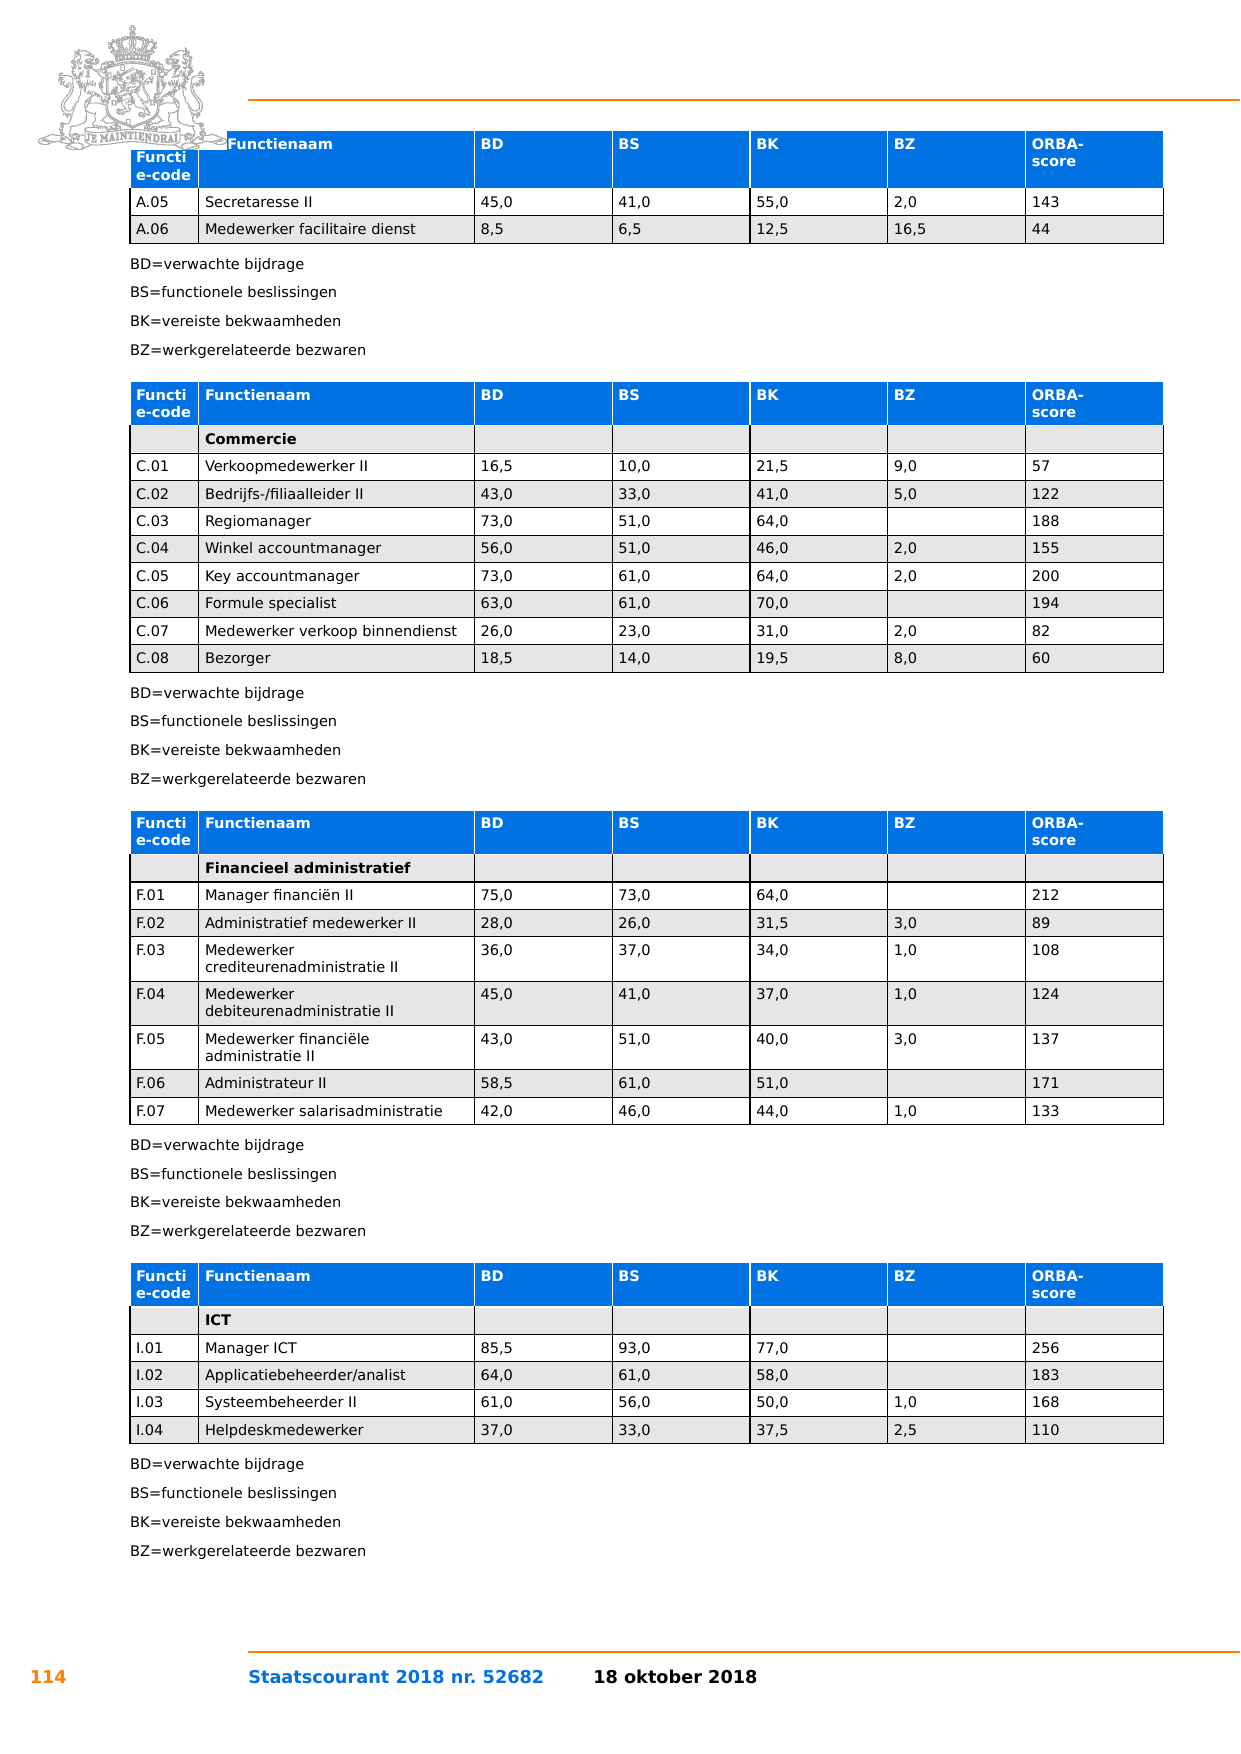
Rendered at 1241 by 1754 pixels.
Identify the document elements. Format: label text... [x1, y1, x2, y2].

table_cell F.03 [131, 937, 198, 981]
table_cell 77,0 [751, 1335, 887, 1361]
table_cell 43,0 [475, 481, 612, 507]
table_header ORBA- score [1026, 131, 1163, 188]
table_cell Medewerker financiële administratie II [199, 1026, 474, 1069]
table_cell 41,0 [613, 189, 749, 215]
table_cell [1026, 855, 1163, 881]
table_cell 75,0 [475, 883, 612, 909]
table_cell [1026, 426, 1163, 452]
table_cell 56,0 [475, 536, 612, 562]
table_cell C.07 [131, 618, 198, 644]
table_cell 64,0 [751, 883, 887, 909]
table_cell Winkel accountmanager [199, 536, 474, 562]
table_cell BD=verwachte bijdrage BS=functionele beslissingen BK=vereiste bekwaamheden BZ=werkgerelateerde bezwaren [130, 1444, 1163, 1559]
table_cell Bezorger [199, 645, 474, 672]
table_header BS [613, 1263, 749, 1306]
table_cell 31,0 [751, 618, 887, 644]
table_cell 61,0 [613, 1070, 749, 1097]
picture [38, 25, 227, 150]
table_cell 64,0 [751, 563, 887, 589]
table_cell Bedrijfs-/filiaalleider II [199, 481, 474, 507]
table_cell 1,0 [888, 1390, 1025, 1416]
table_cell 200 [1026, 563, 1163, 589]
table_cell 61,0 [475, 1390, 612, 1416]
table_cell 5,0 [888, 481, 1025, 507]
table_cell 45,0 [475, 982, 612, 1025]
table_cell 64,0 [751, 508, 887, 535]
table_cell 70,0 [751, 591, 887, 617]
table_cell 16,5 [888, 216, 1025, 243]
table_header Functie-code [131, 811, 198, 854]
table_cell ICT [199, 1308, 474, 1334]
table_header Functie-code [131, 150, 198, 188]
table_header Functie-code [131, 382, 198, 425]
table_cell [888, 591, 1025, 617]
table_cell 64,0 [475, 1362, 612, 1388]
table_cell 37,5 [751, 1417, 887, 1443]
table_cell C.01 [131, 454, 198, 480]
table_header BZ [888, 811, 1025, 854]
table_cell 1,0 [888, 937, 1025, 981]
table_cell F.02 [131, 910, 198, 936]
table_cell 58,5 [475, 1070, 612, 1097]
table_cell 33,0 [613, 1417, 749, 1443]
table_header BK [751, 131, 887, 188]
table_cell A.05 [131, 189, 198, 215]
table_cell 61,0 [613, 591, 749, 617]
table_cell 58,0 [751, 1362, 887, 1388]
table_cell 50,0 [751, 1390, 887, 1416]
table_cell [888, 1335, 1025, 1361]
table_cell 73,0 [475, 563, 612, 589]
table_cell Financieel administratief [199, 855, 474, 881]
table_header BK [751, 382, 887, 425]
table_cell 31,5 [751, 910, 887, 936]
table_cell 43,0 [475, 1026, 612, 1069]
table_cell [751, 855, 887, 881]
table_cell [475, 426, 612, 452]
table_cell 51,0 [613, 1026, 749, 1069]
table_cell 21,5 [751, 454, 887, 480]
table_cell 93,0 [613, 1335, 749, 1361]
table_cell [751, 426, 887, 452]
table_cell 73,0 [613, 883, 749, 909]
table_cell 26,0 [613, 910, 749, 936]
table_header BZ [888, 131, 1025, 188]
table_header ORBA- score [1026, 811, 1163, 854]
table_cell 41,0 [751, 481, 887, 507]
table_header BD [475, 811, 612, 854]
table_cell 108 [1026, 937, 1163, 981]
table_cell 41,0 [613, 982, 749, 1025]
table_cell 10,0 [613, 454, 749, 480]
table_cell 56,0 [613, 1390, 749, 1416]
table_header Functienaam [199, 131, 474, 188]
table_cell Secretaresse II [199, 189, 474, 215]
table_cell C.02 [131, 481, 198, 507]
table_cell 82 [1026, 618, 1163, 644]
table_cell I.03 [131, 1390, 198, 1416]
table_cell I.01 [131, 1335, 198, 1361]
table_cell [475, 855, 612, 881]
table_cell 2,0 [888, 536, 1025, 562]
table_cell [613, 855, 749, 881]
table_cell Medewerker verkoop binnendienst [199, 618, 474, 644]
table_cell 63,0 [475, 591, 612, 617]
table_cell 2,0 [888, 618, 1025, 644]
table_header BD [475, 131, 612, 188]
table_cell 26,0 [475, 618, 612, 644]
table_header BK [751, 811, 887, 854]
table_cell 122 [1026, 481, 1163, 507]
table_cell [613, 426, 749, 452]
table_cell 57 [1026, 454, 1163, 480]
table_cell F.04 [131, 982, 198, 1025]
table_cell 36,0 [475, 937, 612, 981]
table_cell Key accountmanager [199, 563, 474, 589]
table_header ORBA- score [1026, 1263, 1163, 1306]
table_cell 3,0 [888, 910, 1025, 936]
table_cell 46,0 [751, 536, 887, 562]
table_header Functie-code [131, 1263, 198, 1306]
table_cell 19,5 [751, 645, 887, 672]
table_cell 37,0 [751, 982, 887, 1025]
table_cell [131, 855, 198, 881]
table_cell 45,0 [475, 189, 612, 215]
table_cell [888, 1362, 1025, 1388]
table_cell [751, 1308, 887, 1334]
table_cell 1,0 [888, 982, 1025, 1025]
table_cell 89 [1026, 910, 1163, 936]
table_cell [131, 426, 198, 452]
table_cell Formule specialist [199, 591, 474, 617]
table_cell 124 [1026, 982, 1163, 1025]
table_cell 137 [1026, 1026, 1163, 1069]
table_cell BD=verwachte bijdrage BS=functionele beslissingen BK=vereiste bekwaamheden BZ=werkgerelateerde bezwaren [130, 244, 1163, 359]
table_cell F.01 [131, 883, 198, 909]
table_cell 8,5 [475, 216, 612, 243]
table_cell 9,0 [888, 454, 1025, 480]
table_cell 168 [1026, 1390, 1163, 1416]
table_cell Applicatiebeheerder/analist [199, 1362, 474, 1388]
table_cell C.05 [131, 563, 198, 589]
table_cell [475, 1308, 612, 1334]
table_cell 85,5 [475, 1335, 612, 1361]
table_cell C.08 [131, 645, 198, 672]
table_cell 61,0 [613, 1362, 749, 1388]
table_cell 23,0 [613, 618, 749, 644]
table_cell 37,0 [475, 1417, 612, 1443]
table_cell Verkoopmedewerker II [199, 454, 474, 480]
table_cell BD=verwachte bijdrage BS=functionele beslissingen BK=vereiste bekwaamheden BZ=werkgerelateerde bezwaren [130, 1125, 1163, 1240]
table_cell 8,0 [888, 645, 1025, 672]
table_cell 33,0 [613, 481, 749, 507]
table_cell 110 [1026, 1417, 1163, 1443]
table_cell Helpdeskmedewerker [199, 1417, 474, 1443]
table_cell [888, 855, 1025, 881]
table_cell 155 [1026, 536, 1163, 562]
table_cell [131, 1308, 198, 1334]
table_cell Medewerker crediteurenadministratie II [199, 937, 474, 981]
table_header Functienaam [199, 811, 474, 854]
table_cell Manager ICT [199, 1335, 474, 1361]
table_cell [1026, 1308, 1163, 1334]
table_cell 3,0 [888, 1026, 1025, 1069]
table_cell 28,0 [475, 910, 612, 936]
table_cell 55,0 [751, 189, 887, 215]
table_cell 44 [1026, 216, 1163, 243]
table_cell 46,0 [613, 1098, 749, 1124]
table_cell Medewerker facilitaire dienst [199, 216, 474, 243]
table_cell 6,5 [613, 216, 749, 243]
table_cell 61,0 [613, 563, 749, 589]
table_cell Manager financiën II [199, 883, 474, 909]
table_cell [888, 508, 1025, 535]
table_cell 51,0 [613, 508, 749, 535]
table_cell 256 [1026, 1335, 1163, 1361]
table_header BS [613, 811, 749, 854]
table_header BD [475, 1263, 612, 1306]
table_cell Systeembeheerder II [199, 1390, 474, 1416]
table_header BS [613, 382, 749, 425]
table_cell 171 [1026, 1070, 1163, 1097]
table_cell 34,0 [751, 937, 887, 981]
table_cell F.07 [131, 1098, 198, 1124]
table_cell I.02 [131, 1362, 198, 1388]
table_cell BD=verwachte bijdrage BS=functionele beslissingen BK=vereiste bekwaamheden BZ=werkgerelateerde bezwaren [130, 673, 1163, 788]
table_cell 183 [1026, 1362, 1163, 1388]
table_cell [613, 1308, 749, 1334]
table_cell 16,5 [475, 454, 612, 480]
table_cell 18,5 [475, 645, 612, 672]
table_cell 44,0 [751, 1098, 887, 1124]
table_cell [888, 1308, 1025, 1334]
table_cell 2,5 [888, 1417, 1025, 1443]
table_cell Commercie [199, 426, 474, 452]
table_cell I.04 [131, 1417, 198, 1443]
table_cell A.06 [131, 216, 198, 243]
table_cell 51,0 [751, 1070, 887, 1097]
table_cell C.06 [131, 591, 198, 617]
table_cell 133 [1026, 1098, 1163, 1124]
table_cell 73,0 [475, 508, 612, 535]
table_cell 14,0 [613, 645, 749, 672]
table_cell Administratief medewerker II [199, 910, 474, 936]
table_cell C.04 [131, 536, 198, 562]
table_header BD [475, 382, 612, 425]
table_cell Medewerker salarisadministratie [199, 1098, 474, 1124]
table_cell 60 [1026, 645, 1163, 672]
table_header BK [751, 1263, 887, 1306]
table_cell 37,0 [613, 937, 749, 981]
table_cell 51,0 [613, 536, 749, 562]
table_header Functienaam [199, 382, 474, 425]
table_cell C.03 [131, 508, 198, 535]
table_header BZ [888, 1263, 1025, 1306]
table_cell [888, 1070, 1025, 1097]
table_cell 212 [1026, 883, 1163, 909]
table_cell 40,0 [751, 1026, 887, 1069]
table_header BZ [888, 382, 1025, 425]
table_cell F.06 [131, 1070, 198, 1097]
table_cell 143 [1026, 189, 1163, 215]
table_cell 194 [1026, 591, 1163, 617]
table_cell 2,0 [888, 189, 1025, 215]
table_cell F.05 [131, 1026, 198, 1069]
table_cell [888, 883, 1025, 909]
table_cell Administrateur II [199, 1070, 474, 1097]
table_header BS [613, 131, 749, 188]
table_cell Regiomanager [199, 508, 474, 535]
table_cell 1,0 [888, 1098, 1025, 1124]
table_cell 42,0 [475, 1098, 612, 1124]
table_cell [888, 426, 1025, 452]
table_cell 2,0 [888, 563, 1025, 589]
table_cell 12,5 [751, 216, 887, 243]
table_header ORBA- score [1026, 382, 1163, 425]
table_cell Medewerker debiteurenadministratie II [199, 982, 474, 1025]
table_header Functienaam [199, 1263, 474, 1306]
table_cell 188 [1026, 508, 1163, 535]
